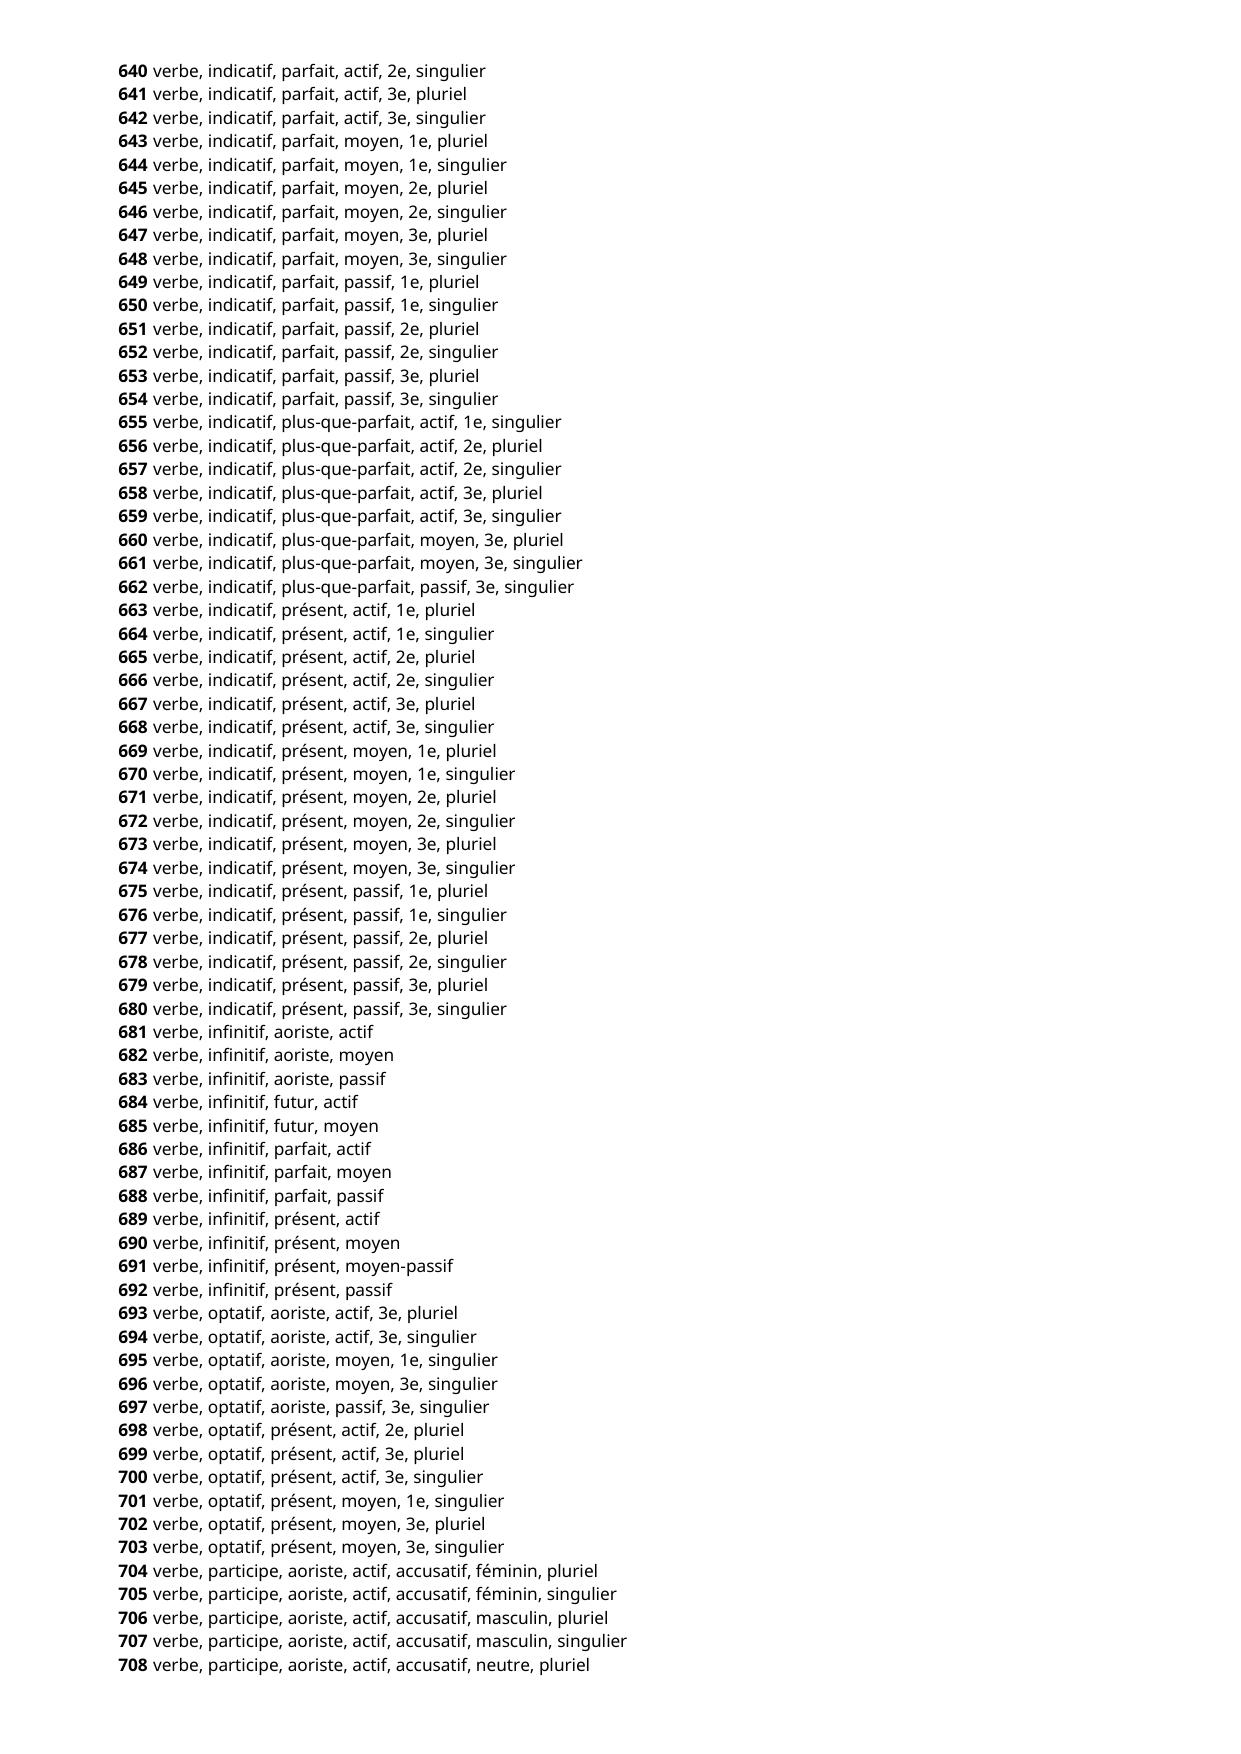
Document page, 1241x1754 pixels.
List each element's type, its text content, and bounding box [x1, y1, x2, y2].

table_cell verbe, indicatif, parfait, moyen, 3e, singulier [153, 247, 1240, 270]
table_cell 686 [118, 1137, 153, 1161]
table_cell verbe, indicatif, présent, moyen, 3e, singulier [153, 856, 1240, 879]
table_cell 642 [118, 106, 153, 129]
table_cell 641 [118, 83, 153, 106]
table_cell verbe, optatif, présent, actif, 3e, singulier [153, 1465, 1240, 1489]
table_cell verbe, infinitif, aoriste, moyen [153, 1044, 1240, 1067]
table_cell 676 [118, 903, 153, 926]
table_cell verbe, indicatif, plus-que-parfait, actif, 3e, singulier [153, 504, 1240, 528]
table_cell 699 [118, 1442, 153, 1465]
table_cell 707 [118, 1629, 153, 1653]
table_cell verbe, indicatif, parfait, passif, 1e, singulier [153, 294, 1240, 317]
table_cell 705 [118, 1583, 153, 1606]
table_cell verbe, infinitif, futur, moyen [153, 1114, 1240, 1137]
table_cell 698 [118, 1419, 153, 1442]
table_cell verbe, infinitif, parfait, moyen [153, 1161, 1240, 1184]
table_cell verbe, participe, aoriste, actif, accusatif, féminin, pluriel [153, 1559, 1240, 1582]
table_cell 655 [118, 411, 153, 434]
table_cell 657 [118, 458, 153, 481]
table_cell 677 [118, 926, 153, 950]
table_cell 693 [118, 1301, 153, 1325]
table_cell verbe, indicatif, présent, actif, 1e, singulier [153, 622, 1240, 645]
table_cell 694 [118, 1325, 153, 1348]
table_cell verbe, indicatif, présent, moyen, 3e, pluriel [153, 833, 1240, 856]
table_cell 681 [118, 1020, 153, 1043]
table_cell verbe, infinitif, présent, moyen-passif [153, 1254, 1240, 1278]
table_cell verbe, indicatif, plus-que-parfait, actif, 1e, singulier [153, 411, 1240, 434]
table_cell verbe, optatif, aoriste, moyen, 1e, singulier [153, 1348, 1240, 1372]
table_cell 689 [118, 1208, 153, 1231]
table_cell 682 [118, 1044, 153, 1067]
table_cell 651 [118, 317, 153, 340]
table_cell verbe, participe, aoriste, actif, accusatif, masculin, singulier [153, 1629, 1240, 1653]
table_cell verbe, indicatif, présent, passif, 3e, pluriel [153, 973, 1240, 997]
table_cell verbe, indicatif, parfait, passif, 2e, singulier [153, 340, 1240, 364]
table_cell 669 [118, 739, 153, 762]
table_cell verbe, indicatif, présent, actif, 3e, singulier [153, 715, 1240, 739]
table_cell 667 [118, 692, 153, 715]
table_cell 684 [118, 1090, 153, 1114]
table_cell verbe, infinitif, présent, passif [153, 1278, 1240, 1301]
table_cell verbe, indicatif, présent, moyen, 2e, singulier [153, 809, 1240, 832]
table_cell 685 [118, 1114, 153, 1137]
table_cell verbe, indicatif, plus-que-parfait, passif, 3e, singulier [153, 575, 1240, 598]
table_cell verbe, indicatif, présent, actif, 3e, pluriel [153, 692, 1240, 715]
table_cell 645 [118, 176, 153, 200]
table_cell verbe, indicatif, présent, moyen, 2e, pluriel [153, 786, 1240, 809]
table_cell 674 [118, 856, 153, 879]
table_cell verbe, optatif, aoriste, moyen, 3e, singulier [153, 1372, 1240, 1395]
table_cell 696 [118, 1372, 153, 1395]
table_cell verbe, indicatif, parfait, moyen, 2e, pluriel [153, 176, 1240, 200]
table_cell 659 [118, 504, 153, 528]
table_cell 670 [118, 762, 153, 786]
table_cell verbe, indicatif, présent, actif, 1e, pluriel [153, 598, 1240, 622]
table_cell verbe, infinitif, aoriste, passif [153, 1067, 1240, 1090]
table_cell verbe, indicatif, présent, actif, 2e, pluriel [153, 645, 1240, 668]
table_cell verbe, indicatif, plus-que-parfait, actif, 2e, singulier [153, 458, 1240, 481]
table_cell verbe, infinitif, futur, actif [153, 1090, 1240, 1114]
table_cell verbe, indicatif, parfait, passif, 3e, pluriel [153, 364, 1240, 387]
table_cell 675 [118, 879, 153, 903]
table_cell verbe, indicatif, parfait, passif, 3e, singulier [153, 387, 1240, 411]
table_cell verbe, optatif, présent, moyen, 3e, pluriel [153, 1512, 1240, 1536]
table_cell verbe, indicatif, plus-que-parfait, moyen, 3e, singulier [153, 551, 1240, 575]
table_cell 704 [118, 1559, 153, 1582]
table_cell verbe, indicatif, présent, passif, 1e, singulier [153, 903, 1240, 926]
table_cell 700 [118, 1465, 153, 1489]
table_cell 702 [118, 1512, 153, 1536]
table_cell verbe, optatif, présent, moyen, 1e, singulier [153, 1489, 1240, 1512]
table_cell 656 [118, 434, 153, 457]
table_cell 649 [118, 270, 153, 293]
table_cell verbe, indicatif, parfait, passif, 2e, pluriel [153, 317, 1240, 340]
table_cell verbe, indicatif, présent, passif, 1e, pluriel [153, 879, 1240, 903]
table_cell verbe, indicatif, parfait, actif, 2e, singulier [153, 59, 1240, 82]
table_cell 654 [118, 387, 153, 411]
table_cell verbe, indicatif, parfait, passif, 1e, pluriel [153, 270, 1240, 293]
table_cell verbe, indicatif, parfait, moyen, 1e, pluriel [153, 129, 1240, 153]
table_cell 668 [118, 715, 153, 739]
table_cell 679 [118, 973, 153, 997]
table_cell 661 [118, 551, 153, 575]
table_cell 706 [118, 1606, 153, 1629]
table_cell 652 [118, 340, 153, 364]
table_cell verbe, indicatif, parfait, actif, 3e, singulier [153, 106, 1240, 129]
table_cell 662 [118, 575, 153, 598]
table_cell verbe, optatif, aoriste, actif, 3e, pluriel [153, 1301, 1240, 1325]
table_cell verbe, participe, aoriste, actif, accusatif, masculin, pluriel [153, 1606, 1240, 1629]
table_cell verbe, infinitif, présent, actif [153, 1208, 1240, 1231]
table_cell verbe, infinitif, parfait, actif [153, 1137, 1240, 1161]
table_cell 646 [118, 200, 153, 223]
table_cell 680 [118, 997, 153, 1020]
table_cell 663 [118, 598, 153, 622]
table_cell 692 [118, 1278, 153, 1301]
table_cell verbe, optatif, présent, actif, 2e, pluriel [153, 1419, 1240, 1442]
table_cell 658 [118, 481, 153, 504]
table_cell verbe, participe, aoriste, actif, accusatif, neutre, pluriel [153, 1653, 1240, 1676]
table_cell verbe, infinitif, parfait, passif [153, 1184, 1240, 1207]
table_cell 695 [118, 1348, 153, 1372]
table_cell verbe, indicatif, plus-que-parfait, actif, 2e, pluriel [153, 434, 1240, 457]
table_cell 653 [118, 364, 153, 387]
table_cell verbe, indicatif, présent, actif, 2e, singulier [153, 669, 1240, 692]
table_cell verbe, infinitif, présent, moyen [153, 1231, 1240, 1254]
table_cell verbe, indicatif, parfait, moyen, 1e, singulier [153, 153, 1240, 176]
table_cell 648 [118, 247, 153, 270]
table_cell verbe, indicatif, plus-que-parfait, moyen, 3e, pluriel [153, 528, 1240, 551]
table_cell verbe, infinitif, aoriste, actif [153, 1020, 1240, 1043]
table_cell 701 [118, 1489, 153, 1512]
table_cell verbe, indicatif, parfait, moyen, 2e, singulier [153, 200, 1240, 223]
table_cell verbe, indicatif, présent, moyen, 1e, pluriel [153, 739, 1240, 762]
table_cell verbe, indicatif, plus-que-parfait, actif, 3e, pluriel [153, 481, 1240, 504]
table_cell 690 [118, 1231, 153, 1254]
table_cell verbe, indicatif, parfait, moyen, 3e, pluriel [153, 223, 1240, 247]
table_cell verbe, optatif, présent, moyen, 3e, singulier [153, 1536, 1240, 1559]
table_cell 640 [118, 59, 153, 82]
table_cell 691 [118, 1254, 153, 1278]
table_cell 671 [118, 786, 153, 809]
table_cell verbe, indicatif, présent, moyen, 1e, singulier [153, 762, 1240, 786]
table_cell 672 [118, 809, 153, 832]
table_cell 687 [118, 1161, 153, 1184]
table_cell 673 [118, 833, 153, 856]
table_cell 647 [118, 223, 153, 247]
table_cell verbe, optatif, aoriste, actif, 3e, singulier [153, 1325, 1240, 1348]
table_cell 703 [118, 1536, 153, 1559]
table_cell 697 [118, 1395, 153, 1418]
table_cell 665 [118, 645, 153, 668]
table_cell verbe, participe, aoriste, actif, accusatif, féminin, singulier [153, 1583, 1240, 1606]
table_cell 688 [118, 1184, 153, 1207]
table_cell verbe, indicatif, parfait, actif, 3e, pluriel [153, 83, 1240, 106]
table_cell verbe, optatif, aoriste, passif, 3e, singulier [153, 1395, 1240, 1418]
table_cell verbe, indicatif, présent, passif, 3e, singulier [153, 997, 1240, 1020]
table_cell 666 [118, 669, 153, 692]
table_cell verbe, indicatif, présent, passif, 2e, pluriel [153, 926, 1240, 950]
table_cell verbe, optatif, présent, actif, 3e, pluriel [153, 1442, 1240, 1465]
table_cell 708 [118, 1653, 153, 1676]
table_cell 650 [118, 294, 153, 317]
table_cell 644 [118, 153, 153, 176]
table_cell 664 [118, 622, 153, 645]
table_cell 683 [118, 1067, 153, 1090]
table_cell 678 [118, 950, 153, 973]
table_cell 660 [118, 528, 153, 551]
table_cell 643 [118, 129, 153, 153]
table_cell verbe, indicatif, présent, passif, 2e, singulier [153, 950, 1240, 973]
